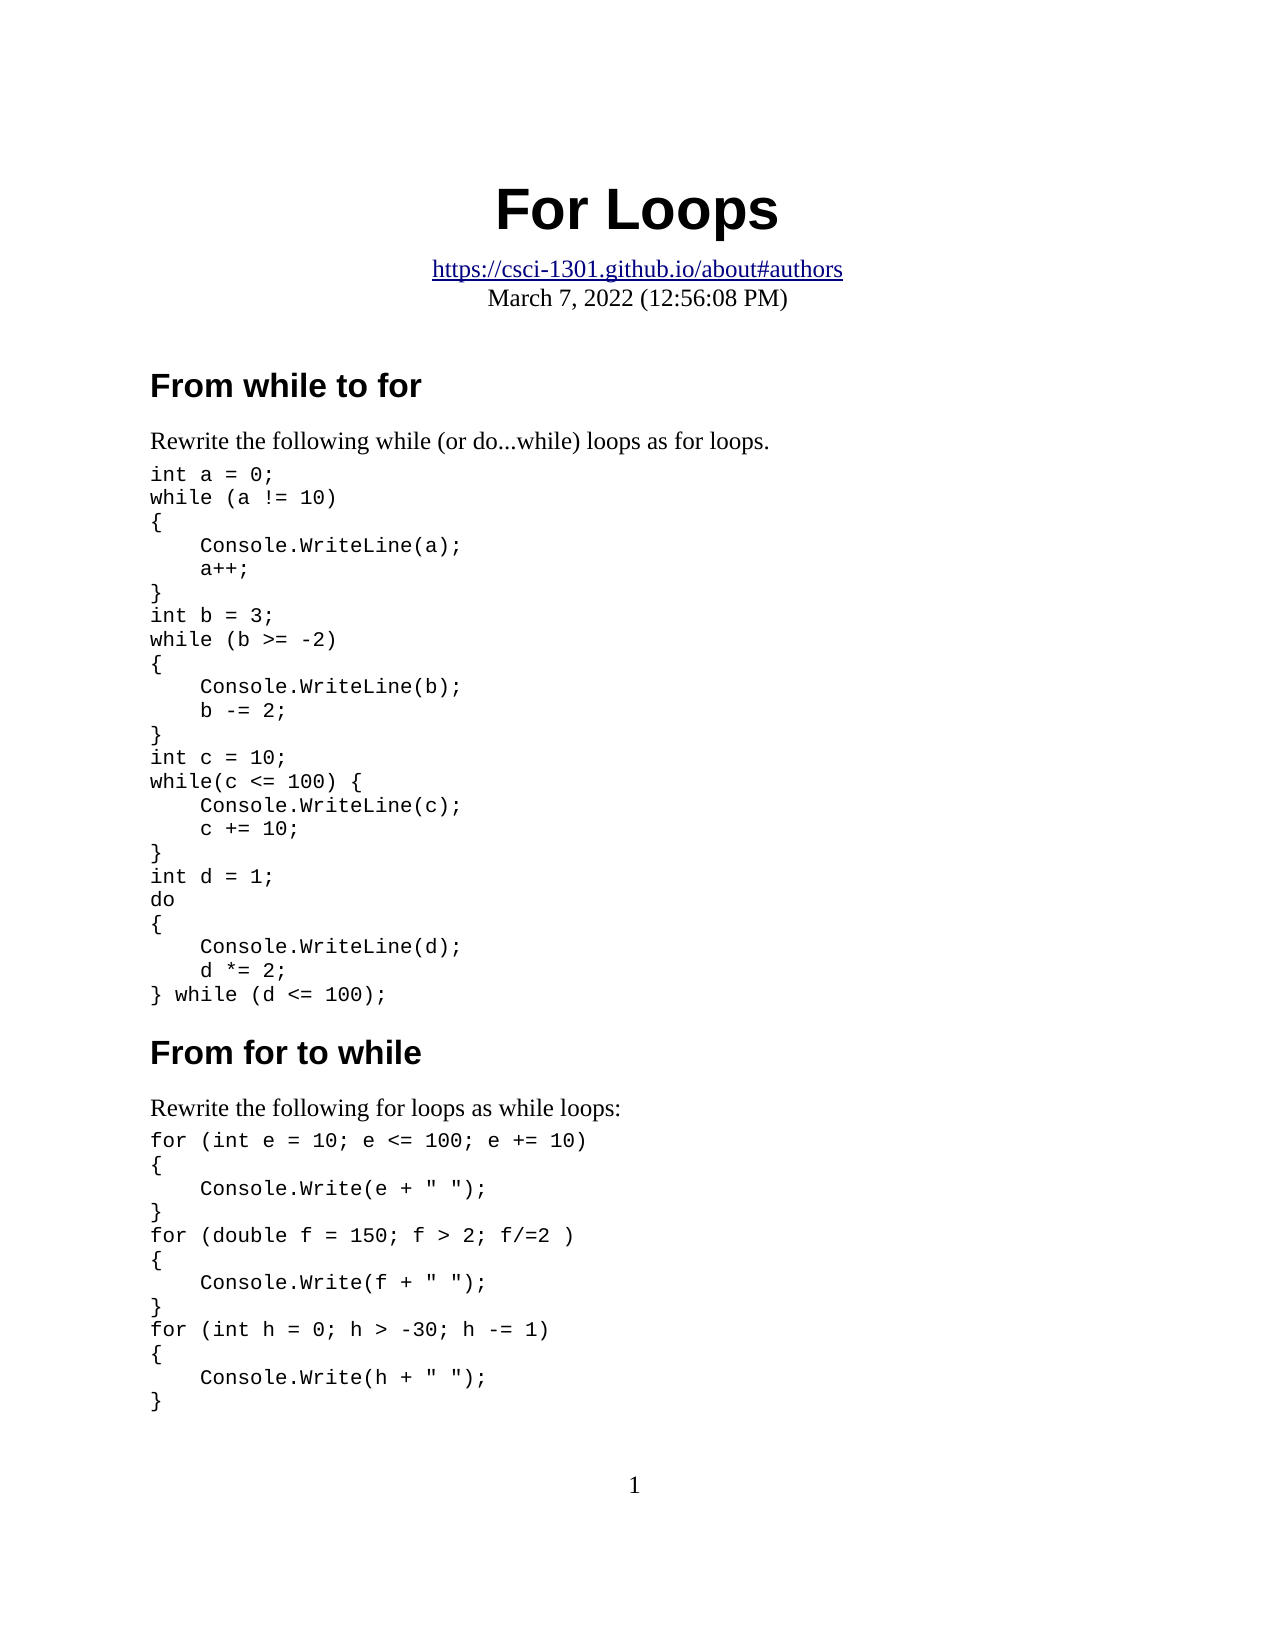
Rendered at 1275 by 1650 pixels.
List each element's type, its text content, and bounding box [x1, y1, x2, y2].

text } [150, 1296, 1125, 1319]
text Rewrite the following while (or do...while) loops as for loops. [150, 426, 1125, 455]
subtitle From while to for [150, 366, 1125, 404]
text b -= 2; [150, 700, 1125, 724]
text int a = 0; [150, 464, 1125, 487]
text } [150, 1201, 1125, 1225]
text for (double f = 150; f > 2; f/=2 ) [150, 1225, 1125, 1248]
text Console.Write(f + " "); [150, 1272, 1125, 1296]
text int b = 3; [150, 606, 1125, 629]
text for (int e = 10; e <= 100; e += 10) [150, 1130, 1125, 1154]
text for (int h = 0; h > -30; h -= 1) [150, 1319, 1125, 1343]
text } [150, 582, 1125, 606]
text { [150, 1343, 1125, 1367]
text Console.WriteLine(c); [150, 795, 1125, 818]
text d *= 2; [150, 960, 1125, 984]
text do [150, 889, 1125, 913]
text } [150, 724, 1125, 747]
text Rewrite the following for loops as while loops: [150, 1093, 1125, 1121]
text while (b >= -2) [150, 629, 1125, 653]
text int d = 1; [150, 866, 1125, 889]
text https://csci-1301.github.io/about#authors [150, 254, 1125, 283]
text Console.Write(e + " "); [150, 1178, 1125, 1201]
text } [150, 842, 1125, 866]
text a++; [150, 558, 1125, 582]
text March 7, 2022 (12:56:08 PM) [150, 283, 1125, 312]
text { [150, 1154, 1125, 1178]
text c += 10; [150, 818, 1125, 842]
text Console.Write(h + " "); [150, 1367, 1125, 1390]
text } while (d <= 100); [150, 984, 1125, 1007]
text { [150, 1248, 1125, 1272]
text { [150, 511, 1125, 534]
subtitle From for to while [150, 1032, 1125, 1071]
text while (a != 10) [150, 487, 1125, 511]
text { [150, 653, 1125, 676]
text while(c <= 100) { [150, 771, 1125, 795]
title For Loops [150, 175, 1125, 242]
text } [150, 1390, 1125, 1414]
text { [150, 913, 1125, 937]
text Console.WriteLine(b); [150, 676, 1125, 700]
text Console.WriteLine(d); [150, 937, 1125, 960]
text int c = 10; [150, 747, 1125, 771]
text Console.WriteLine(a); [150, 534, 1125, 558]
